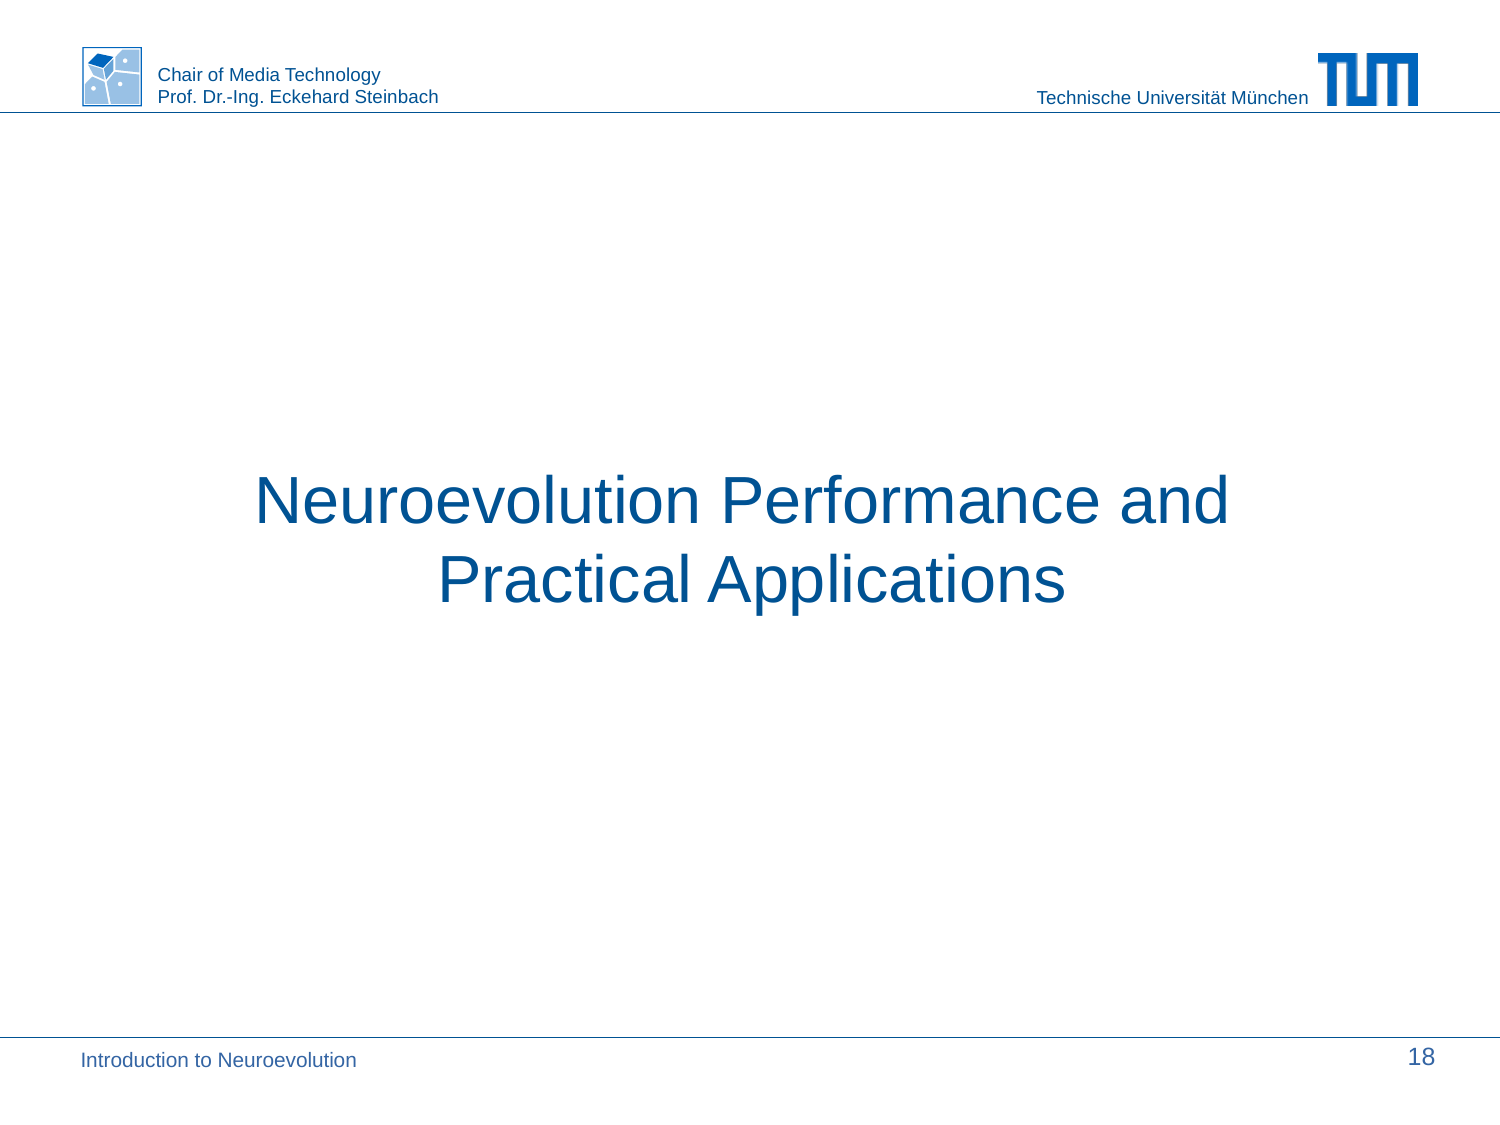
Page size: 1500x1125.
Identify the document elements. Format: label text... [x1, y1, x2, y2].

text_box Introduction to Neuroevolution [65, 1041, 406, 1081]
text_box [1392, 1035, 1471, 1090]
title Neuroevolution Performance and Practical Applications [85, 448, 1419, 662]
picture [1318, 53, 1418, 106]
